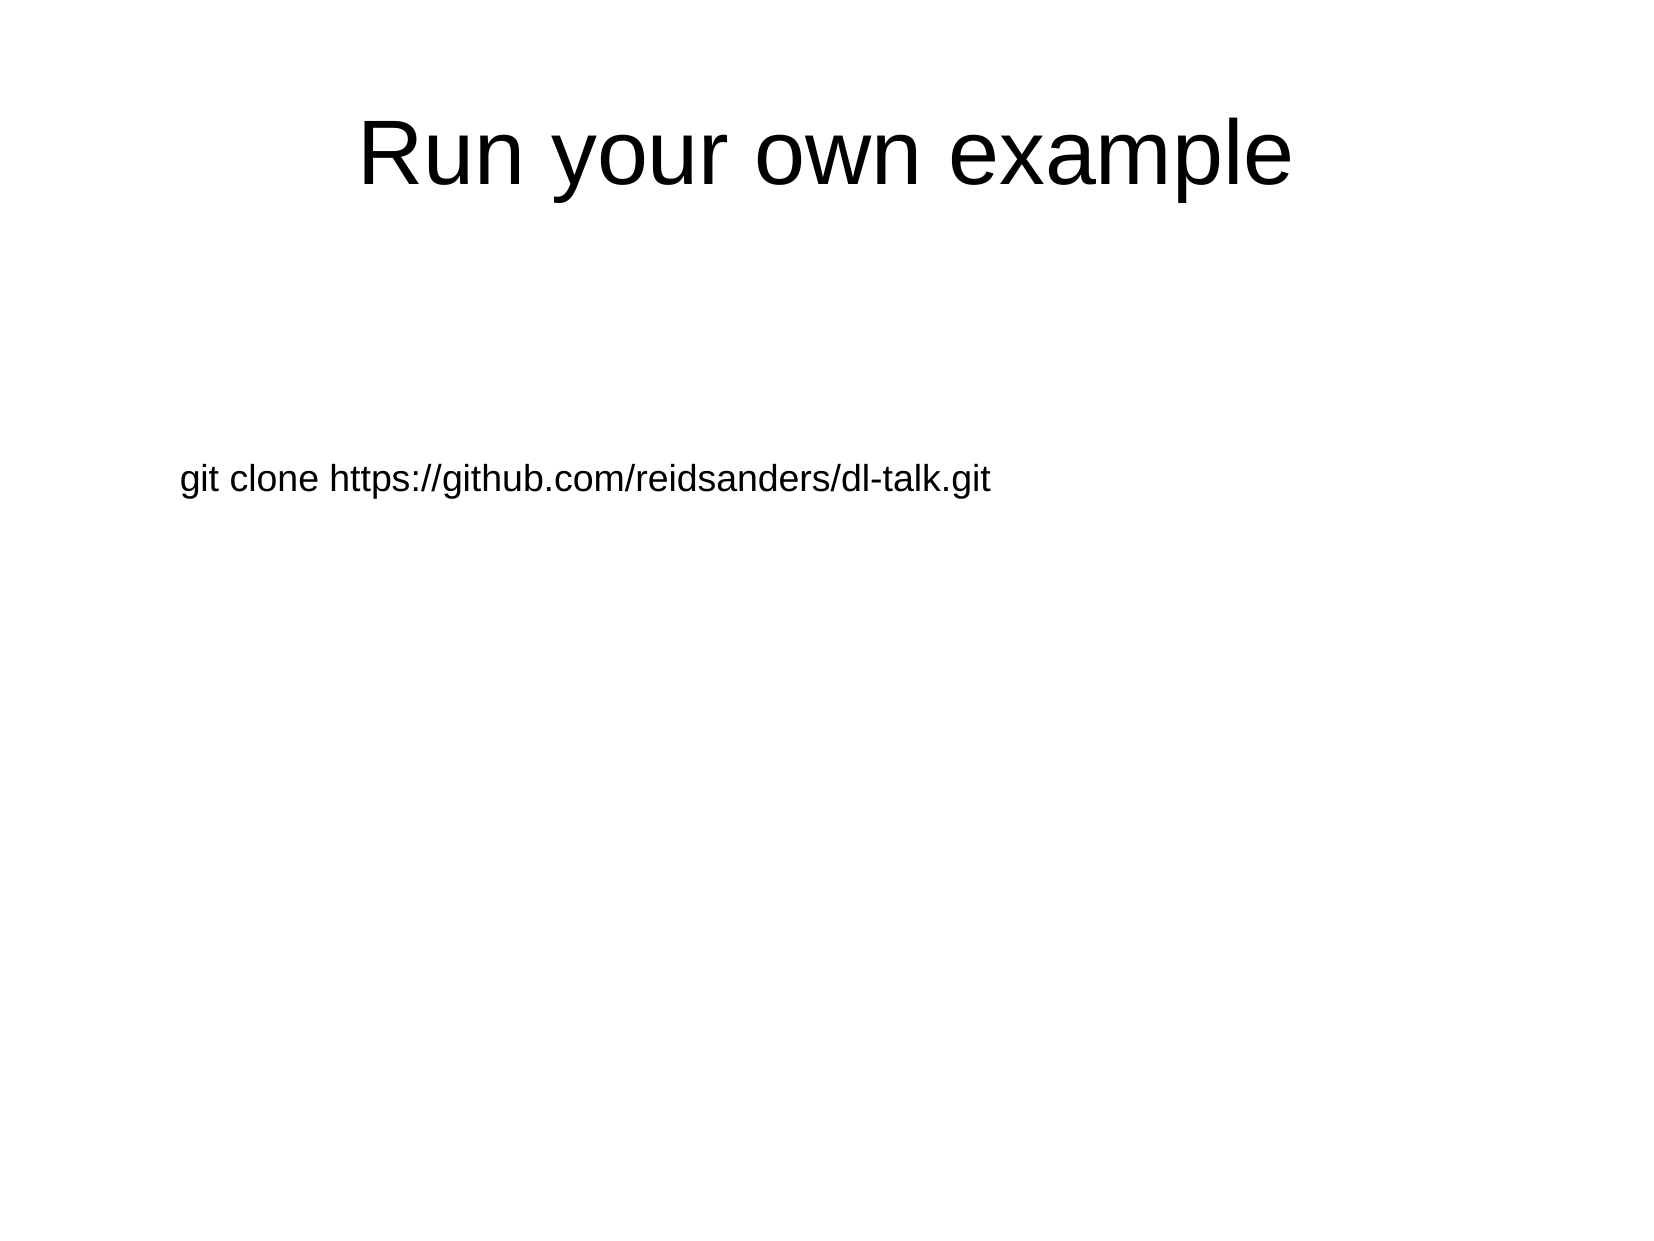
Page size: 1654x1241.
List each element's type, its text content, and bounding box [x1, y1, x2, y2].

text_box git clone https://github.com/reidsanders/dl-talk.git [165, 449, 1007, 507]
title Run your own example [82, 49, 1571, 257]
